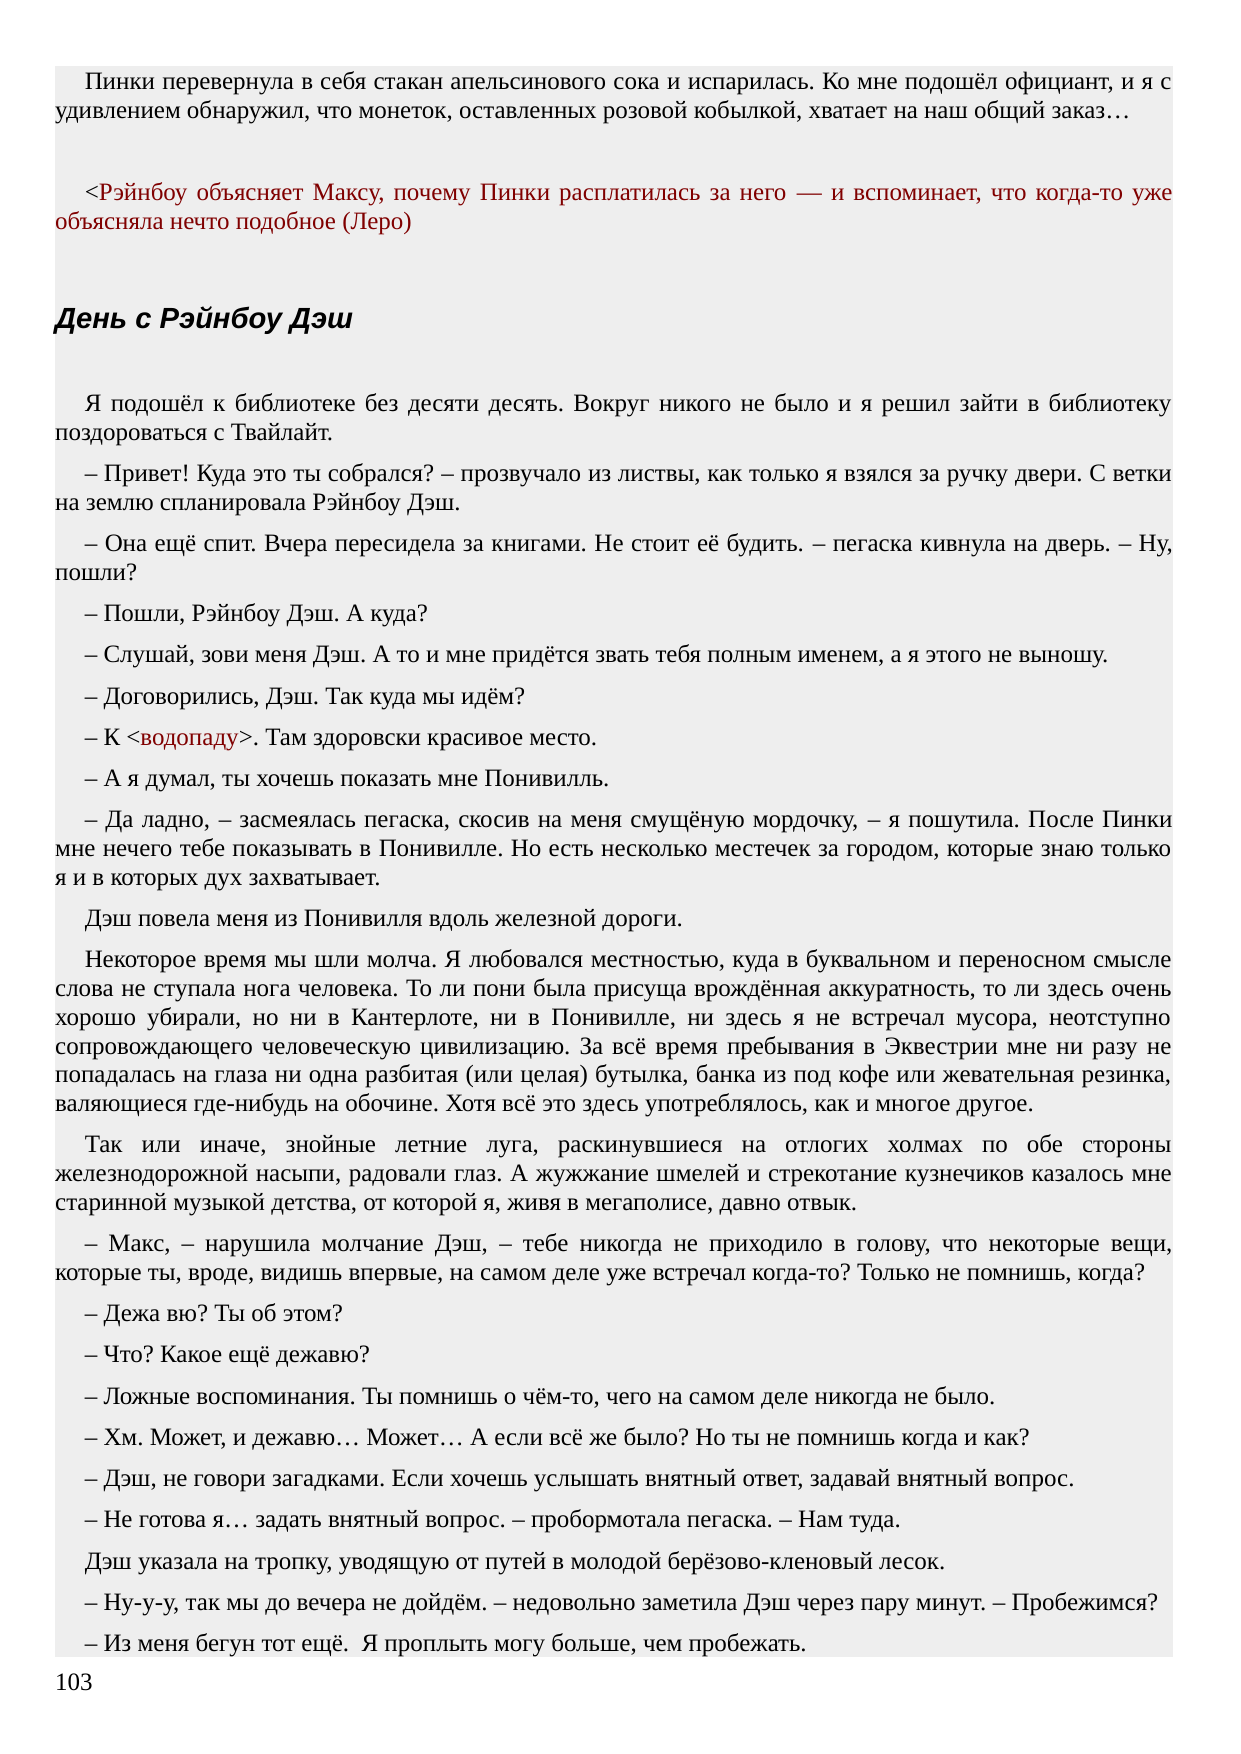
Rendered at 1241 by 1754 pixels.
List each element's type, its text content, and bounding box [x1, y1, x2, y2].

text – Да ладно, – засмеялась пегаска, скосив на меня смущёную мордочку, – я пошутила. После Пинки мне нечего тебе показывать в Понивилле. Но есть несколько местечек за городом, которые знаю только я и в которых дух захватывает. [55, 804, 1173, 891]
text – Что? Какое ещё дежавю? [55, 1339, 1173, 1368]
text Некоторое время мы шли молча. Я любовался местностью, куда в буквальном и переносном смысле слова не ступала нога человека. То ли пони была присуща врождённая аккуратность, то ли здесь очень хорошо убирали, но ни в Кантерлоте, ни в Понивилле, ни здесь я не встречал мусора, неотступно сопровождающего человеческую цивилизацию. За всё время пребывания в Эквестрии мне ни разу не попадалась на глаза ни одна разбитая (или целая) бутылка, банка из под кофе или жевательная резинка, валяющиеся где-нибудь на обочине. Хотя всё это здесь употреблялось, как и многое другое. [55, 944, 1173, 1117]
text – Пошли, Рэйнбоу Дэш. А куда? [55, 598, 1173, 627]
text <Рэйнбоу объясняет Максу, почему Пинки расплатилась за него — и вспоминает, что когда-то уже объясняла нечто подобное (Леро) [55, 177, 1173, 235]
text – Она ещё спит. Вчера пересидела за книгами. Не стоит её будить. – пегаска кивнула на дверь. – Ну, пошли? [55, 528, 1173, 586]
subtitle День с Рэйнбоу Дэш [55, 301, 1173, 334]
text – Привет! Куда это ты собрался? – прозвучало из листвы, как только я взялся за ручку двери. С ветки на землю спланировала Рэйнбоу Дэш. [55, 458, 1173, 516]
text Дэш указала на тропку, уводящую от путей в молодой берёзово-кленовый лесок. [55, 1546, 1173, 1574]
text Так или иначе, знойные летние луга, раскинувшиеся на отлогих холмах по обе стороны железнодорожной насыпи, радовали глаз. А жужжание шмелей и стрекотание кузнечиков казалось мне старинной музыкой детства, от которой я, живя в мегаполисе, давно отвык. [55, 1129, 1173, 1216]
text – Дежа вю? Ты об этом? [55, 1298, 1173, 1327]
text – Из меня бегун тот ещё. Я проплыть могу больше, чем пробежать. [55, 1628, 1173, 1657]
text – К <водопаду>. Там здоровски красивое место. [55, 722, 1173, 751]
text – Макс, – нарушила молчание Дэш, – тебе никогда не приходило в голову, что некоторые вещи, которые ты, вроде, видишь впервые, на самом деле уже встречал когда-то? Только не помнишь, когда? [55, 1228, 1173, 1286]
text – Договорились, Дэш. Так куда мы идём? [55, 681, 1173, 709]
text – Дэш, не говори загадками. Если хочешь услышать внятный ответ, задавай внятный вопрос. [55, 1463, 1173, 1492]
text – Не готова я… задать внятный вопрос. – пробормотала пегаска. – Нам туда. [55, 1504, 1173, 1533]
text – Ну-у-у, так мы до вечера не дойдём. – недовольно заметила Дэш через пару минут. – Пробежимся? [55, 1587, 1173, 1616]
text – Ложные воспоминания. Ты помнишь о чём-то, чего на самом деле никогда не было. [55, 1381, 1173, 1409]
text – А я думал, ты хочешь показать мне Понивилль. [55, 763, 1173, 792]
text – Слушай, зови меня Дэш. А то и мне придётся звать тебя полным именем, а я этого не выношу. [55, 639, 1173, 668]
text Пинки перевернула в себя стакан апельсинового сока и испарилась. Ко мне подошёл официант, и я с удивлением обнаружил, что монеток, оставленных розовой кобылкой, хватает на наш общий заказ… [55, 66, 1173, 123]
text Дэш повела меня из Понивилля вдоль железной дороги. [55, 903, 1173, 932]
text – Хм. Может, и дежавю… Может… А если всё же было? Но ты не помнишь когда и как? [55, 1422, 1173, 1451]
text Я подошёл к библиотеке без десяти десять. Вокруг никого не было и я решил зайти в библиотеку поздороваться с Твайлайт. [55, 388, 1173, 446]
